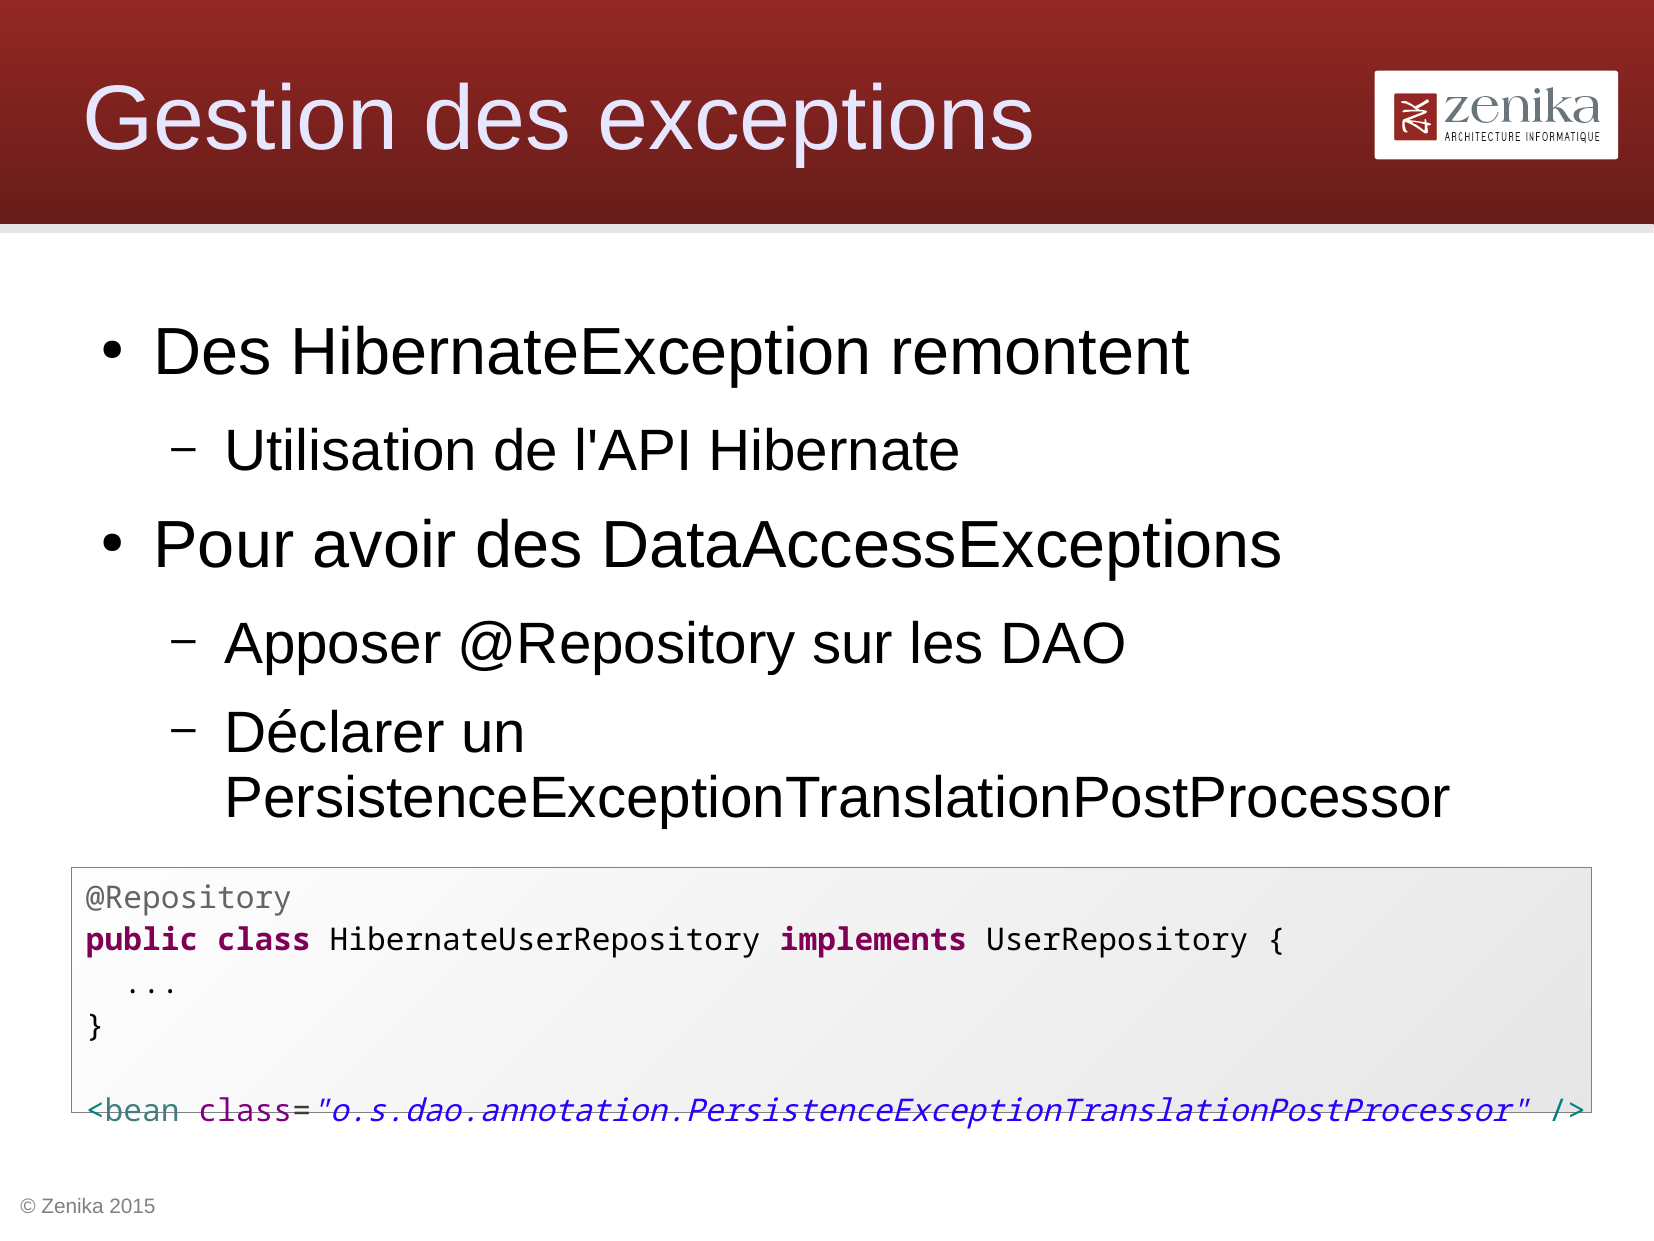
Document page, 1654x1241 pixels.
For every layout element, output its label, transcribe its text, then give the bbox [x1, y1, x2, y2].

title Gestion des exceptions [82, 13, 1571, 222]
list Des HibernateException remontent Utilisation de l'API Hibernate Pour avoir des DataAccessExceptions Apposer @Repository sur les DAO Déclarer un PersistenceExceptionTranslationPostProcessor [82, 313, 1538, 867]
picture [1571, 82, 1600, 149]
text_box @Repository public class HibernateUserRepository implements UserRepository { ... } <bean class="o.s.dao.annotation.PersistenceExceptionTranslationPostProcessor" /> [71, 867, 1592, 1113]
